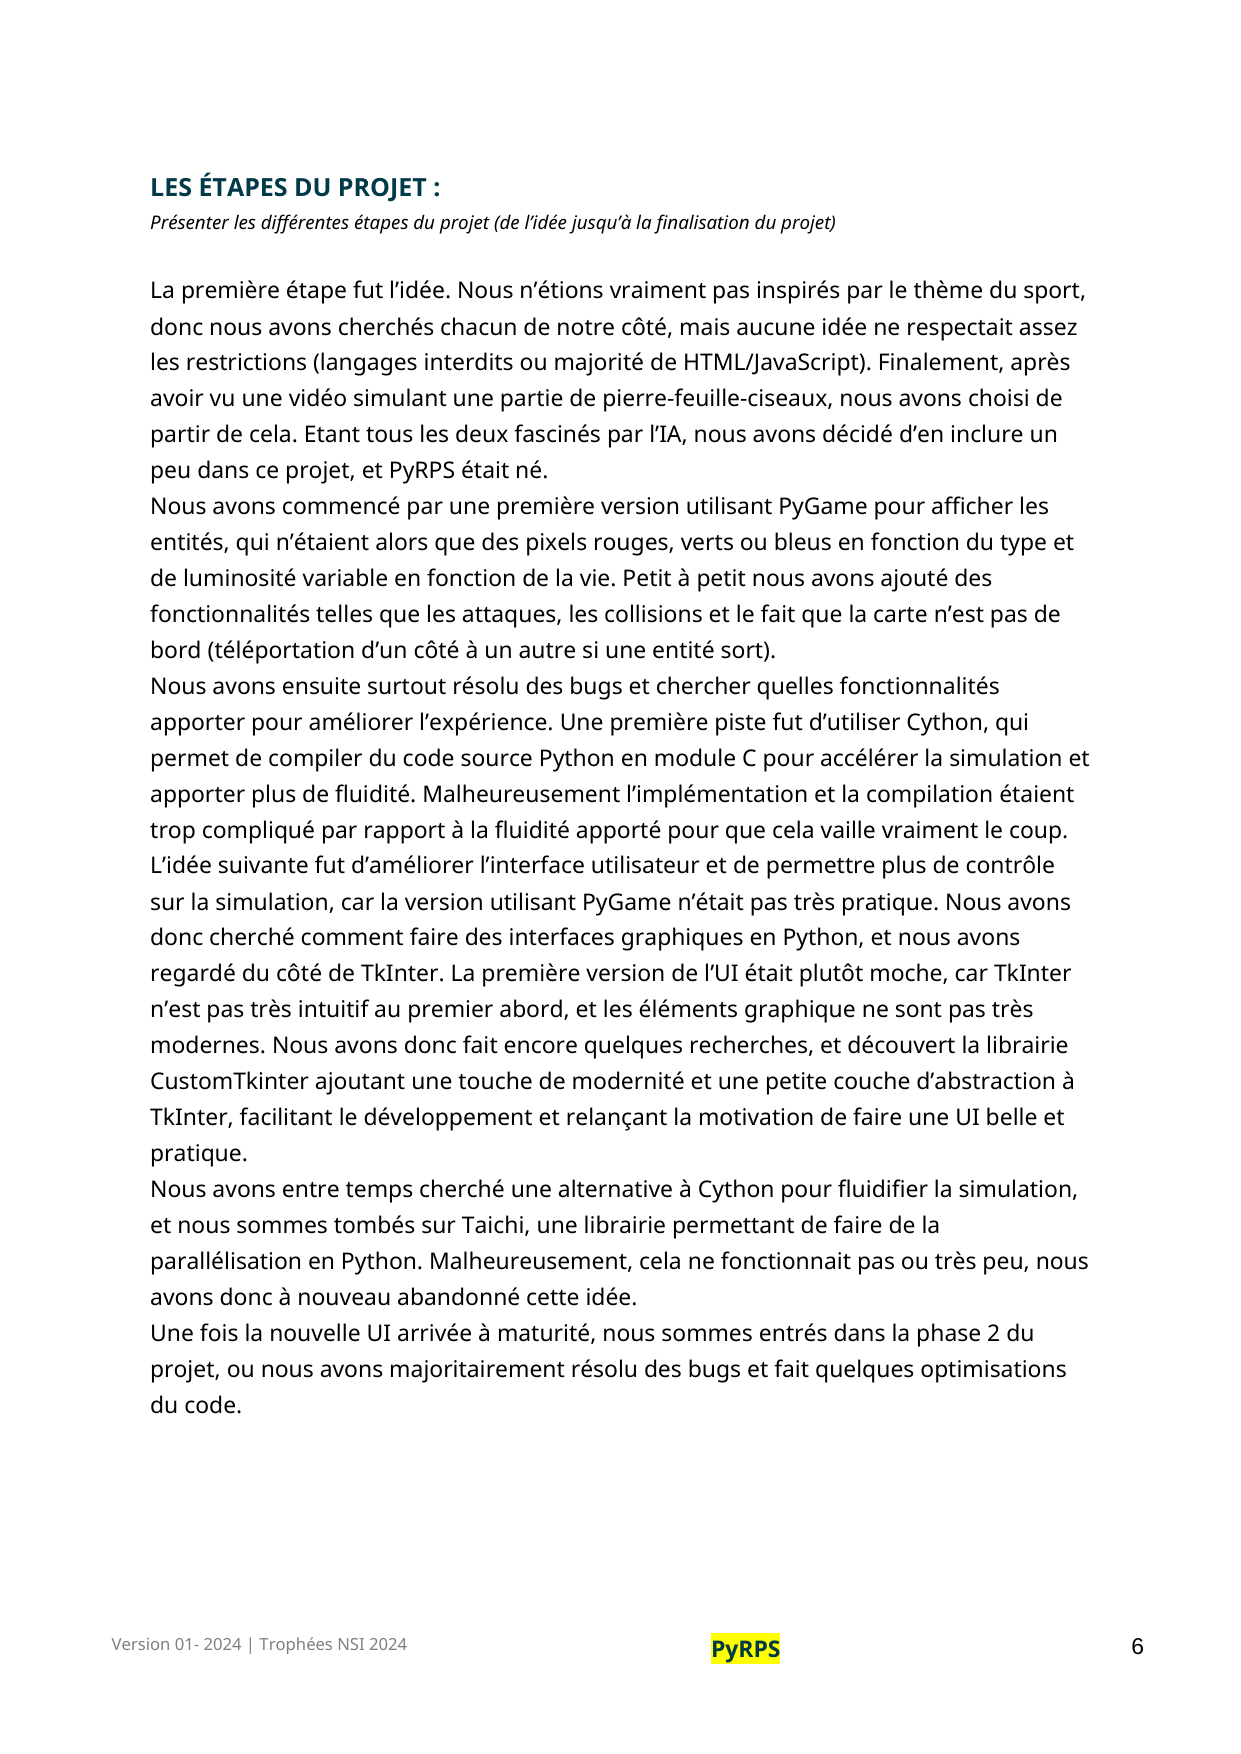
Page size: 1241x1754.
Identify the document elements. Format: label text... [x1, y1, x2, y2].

text L’idée suivante fut d’améliorer l’interface utilisateur et de permettre plus de contrôle sur la simulation, car la version utilisant PyGame n’était pas très pratique. Nous avons donc cherché comment faire des interfaces graphiques en Python, et nous avons regardé du côté de TkInter. La première version de l’UI était plutôt moche, car TkInter n’est pas très intuitif au premier abord, et les éléments graphique ne sont pas très modernes. Nous avons donc fait encore quelques recherches, et découvert la librairie CustomTkinter ajoutant une touche de modernité et une petite couche d’abstraction à TkInter, facilitant le développement et relançant la motivation de faire une UI belle et pratique. [150, 849, 1090, 1168]
text Nous avons commencé par une première version utilisant PyGame pour afficher les entités, qui n’étaient alors que des pixels rouges, verts ou bleus en fonction du type et de luminosité variable en fonction de la vie. Petit à petit nous avons ajouté des fonctionnalités telles que les attaques, les collisions et le fait que la carte n’est pas de bord (téléportation d’un côté à un autre si une entité sort). [150, 490, 1090, 665]
text LES ÉTAPES DU PROJET : [150, 170, 1090, 204]
text Présenter les différentes étapes du projet (de l’idée jusqu’à la finalisation du projet) [150, 209, 1090, 235]
text Nous avons ensuite surtout résolu des bugs et chercher quelles fonctionnalités apporter pour améliorer l’expérience. Une première piste fut d’utiliser Cython, qui permet de compiler du code source Python en module C pour accélérer la simulation et apporter plus de fluidité. Malheureusement l’implémentation et la compilation étaient trop compliqué par rapport à la fluidité apporté pour que cela vaille vraiment le coup. [150, 670, 1090, 845]
text Une fois la nouvelle UI arrivée à maturité, nous sommes entrés dans la phase 2 du projet, ou nous avons majoritairement résolu des bugs et fait quelques optimisations du code. [150, 1317, 1090, 1420]
text Nous avons entre temps cherché une alternative à Cython pour fluidifier la simulation, et nous sommes tombés sur Taichi, une librairie permettant de faire de la parallélisation en Python. Malheureusement, cela ne fonctionnait pas ou très peu, nous avons donc à nouveau abandonné cette idée. [150, 1173, 1090, 1312]
text La première étape fut l’idée. Nous n’étions vraiment pas inspirés par le thème du sport, donc nous avons cherchés chacun de notre côté, mais aucune idée ne respectait assez les restrictions (langages interdits ou majorité de HTML/JavaScript). Finalement, après avoir vu une vidéo simulant une partie de pierre-feuille-ciseaux, nous avons choisi de partir de cela. Etant tous les deux fascinés par l’IA, nous avons décidé d’en inclure un peu dans ce projet, et PyRPS était né. [150, 274, 1090, 485]
